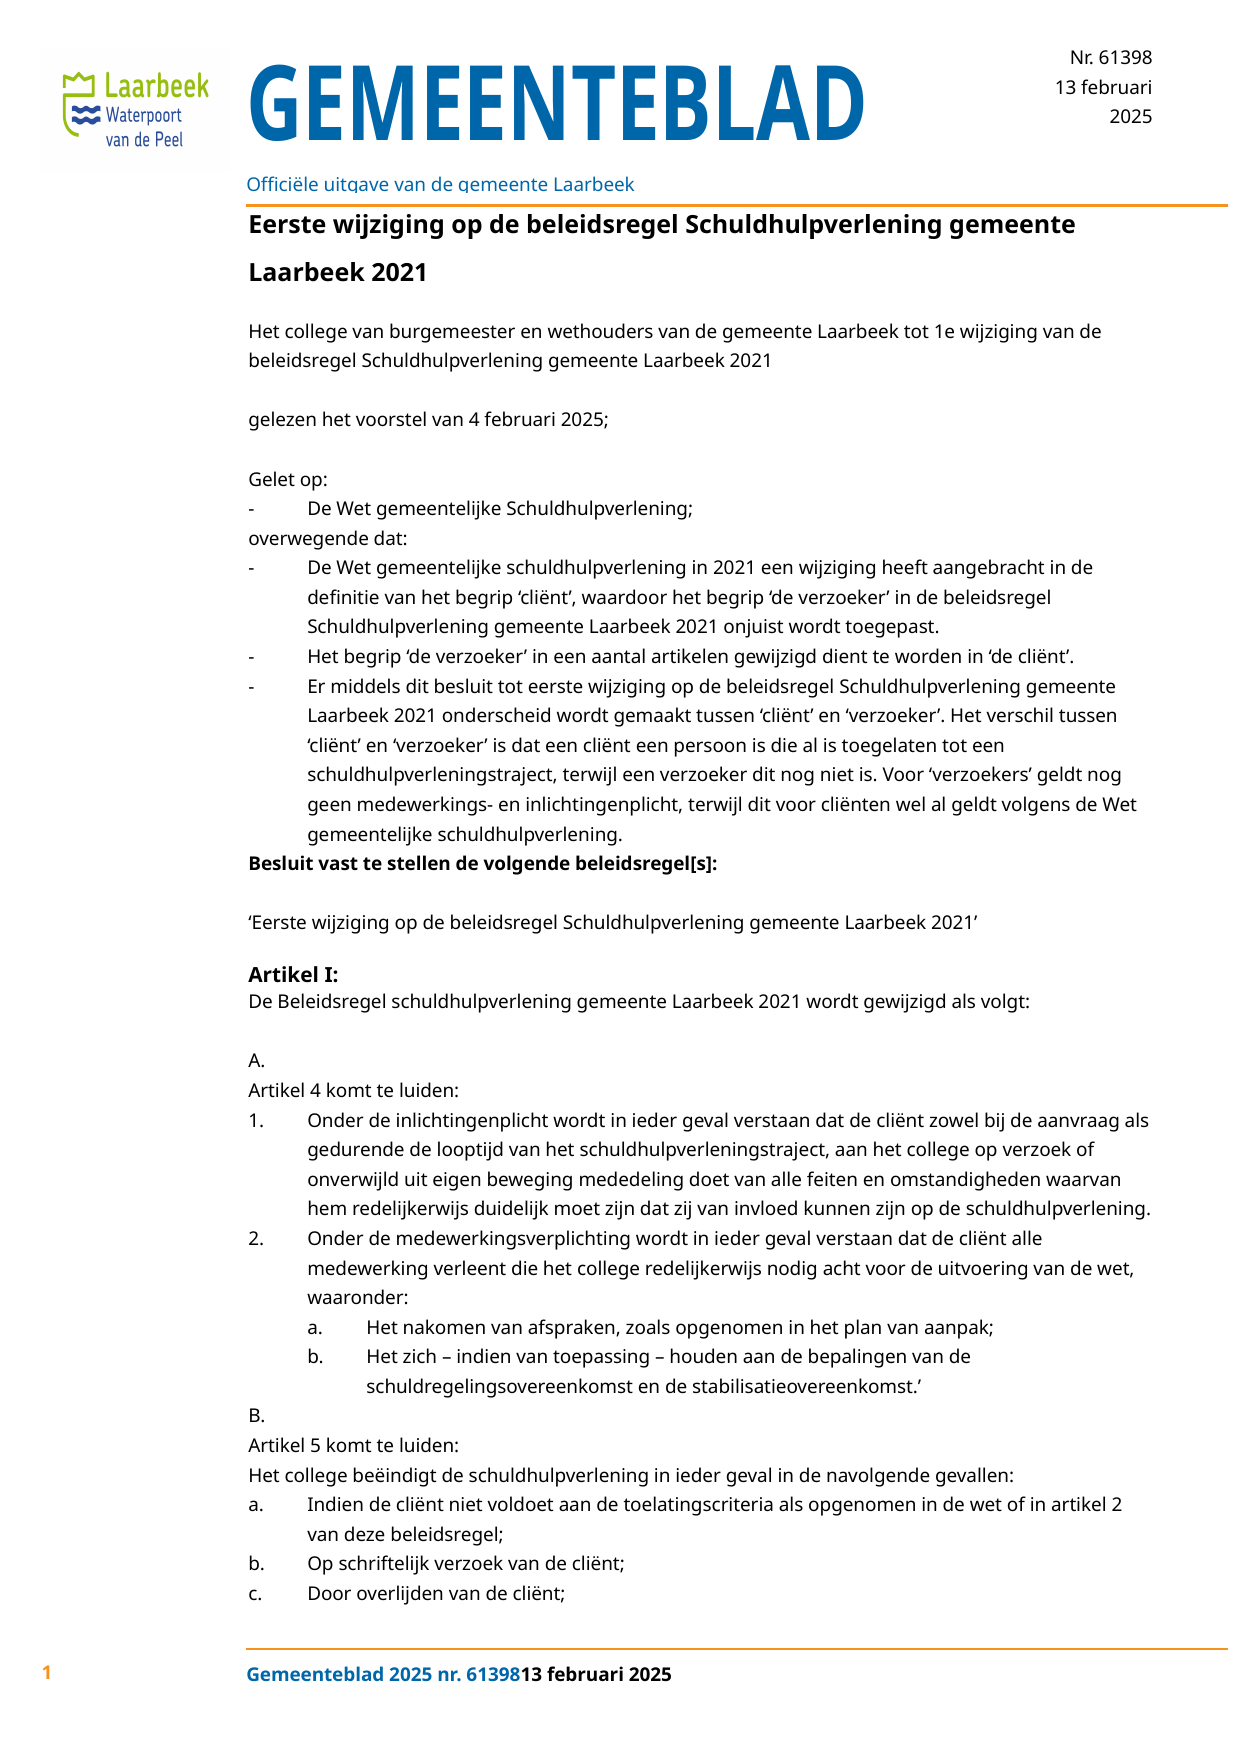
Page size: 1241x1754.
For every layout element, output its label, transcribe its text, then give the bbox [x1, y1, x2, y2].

list Er middels dit besluit tot eerste wijziging op de beleidsregel Schuldhulpverlening gemeente Laarbeek 2021 onderscheid wordt gemaakt tussen ‘cliënt’ en ‘verzoeker’. Het verschil tussen ‘cliënt’ en ‘verzoeker’ is dat een cliënt een persoon is die al is toegelaten tot een schuldhulpverleningstraject, terwijl een verzoeker dit nog niet is. Voor ‘verzoekers’ geldt nog geen medewerkings- en inlichtingenplicht, terwijl dit voor cliënten wel al geldt volgens de Wet gemeentelijke schuldhulpverlening. [248, 673, 1152, 847]
text Eerste wijziging op de beleidsregel Schuldhulpverlening gemeente Laarbeek 2021 [248, 207, 1152, 288]
picture [41, 47, 231, 172]
list Onder de medewerkingsverplichting wordt in ieder geval verstaan dat de cliënt alle medewerking verleent die het college redelijkerwijs nodig acht voor de uitvoering van de wet, waaronder: [248, 1225, 1152, 1310]
text Gelet op: [248, 466, 1152, 492]
text A. [248, 1048, 1152, 1073]
list Het begrip ‘de verzoeker’ in een aantal artikelen gewijzigd dient te worden in ‘de cliënt’. [248, 643, 1152, 669]
text Het college beëindigt de schuldhulpverlening in ieder geval in de navolgende gevallen: [248, 1462, 1152, 1487]
text ‘Eerste wijziging op de beleidsregel Schuldhulpverlening gemeente Laarbeek 2021’ [248, 909, 1152, 935]
list Het zich – indien van toepassing – houden aan de bepalingen van de schuldregelingsovereenkomst en de stabilisatieovereenkomst.’ [307, 1343, 1152, 1399]
list Door overlijden van de cliënt; [248, 1580, 1152, 1606]
text Artikel 5 komt te luiden: [248, 1432, 1152, 1458]
text overwegende dat: [248, 525, 1152, 551]
text B. [248, 1403, 1152, 1428]
text Artikel 4 komt te luiden: [248, 1077, 1152, 1103]
text gelezen het voorstel van 4 februari 2025; [248, 407, 1152, 432]
list Onder de inlichtingenplicht wordt in ieder geval verstaan dat de cliënt zowel bij de aanvraag als gedurende de looptijd van het schuldhulpverleningstraject, aan het college op verzoek of onverwijld uit eigen beweging mededeling doet van alle feiten en omstandigheden waarvan hem redelijkerwijs duidelijk moet zijn dat zij van invloed kunnen zijn op de schuldhulpverlening. [248, 1107, 1152, 1221]
text Het college van burgemeester en wethouders van de gemeente Laarbeek tot 1e wijziging van de beleidsregel Schuldhulpverlening gemeente Laarbeek 2021 [248, 318, 1152, 373]
text De Beleidsregel schuldhulpverlening gemeente Laarbeek 2021 wordt gewijzigd als volgt: [248, 988, 1152, 1014]
list De Wet gemeentelijke Schuldhulpverlening; [248, 495, 1152, 521]
list Indien de cliënt niet voldoet aan de toelatingscriteria als opgenomen in de wet of in artikel 2 van deze beleidsregel; [248, 1491, 1152, 1547]
list Op schriftelijk verzoek van de cliënt; [248, 1551, 1152, 1576]
text Besluit vast te stellen de volgende beleidsregel[s]: [248, 850, 1152, 876]
list Het nakomen van afspraken, zoals opgenomen in het plan van aanpak; [307, 1314, 1152, 1339]
list De Wet gemeentelijke schuldhulpverlening in 2021 een wijziging heeft aangebracht in de definitie van het begrip ‘cliënt’, waardoor het begrip ‘de verzoeker’ in de beleidsregel Schuldhulpverlening gemeente Laarbeek 2021 onjuist wordt toegepast. [248, 554, 1152, 639]
text Artikel I: [248, 960, 1152, 988]
